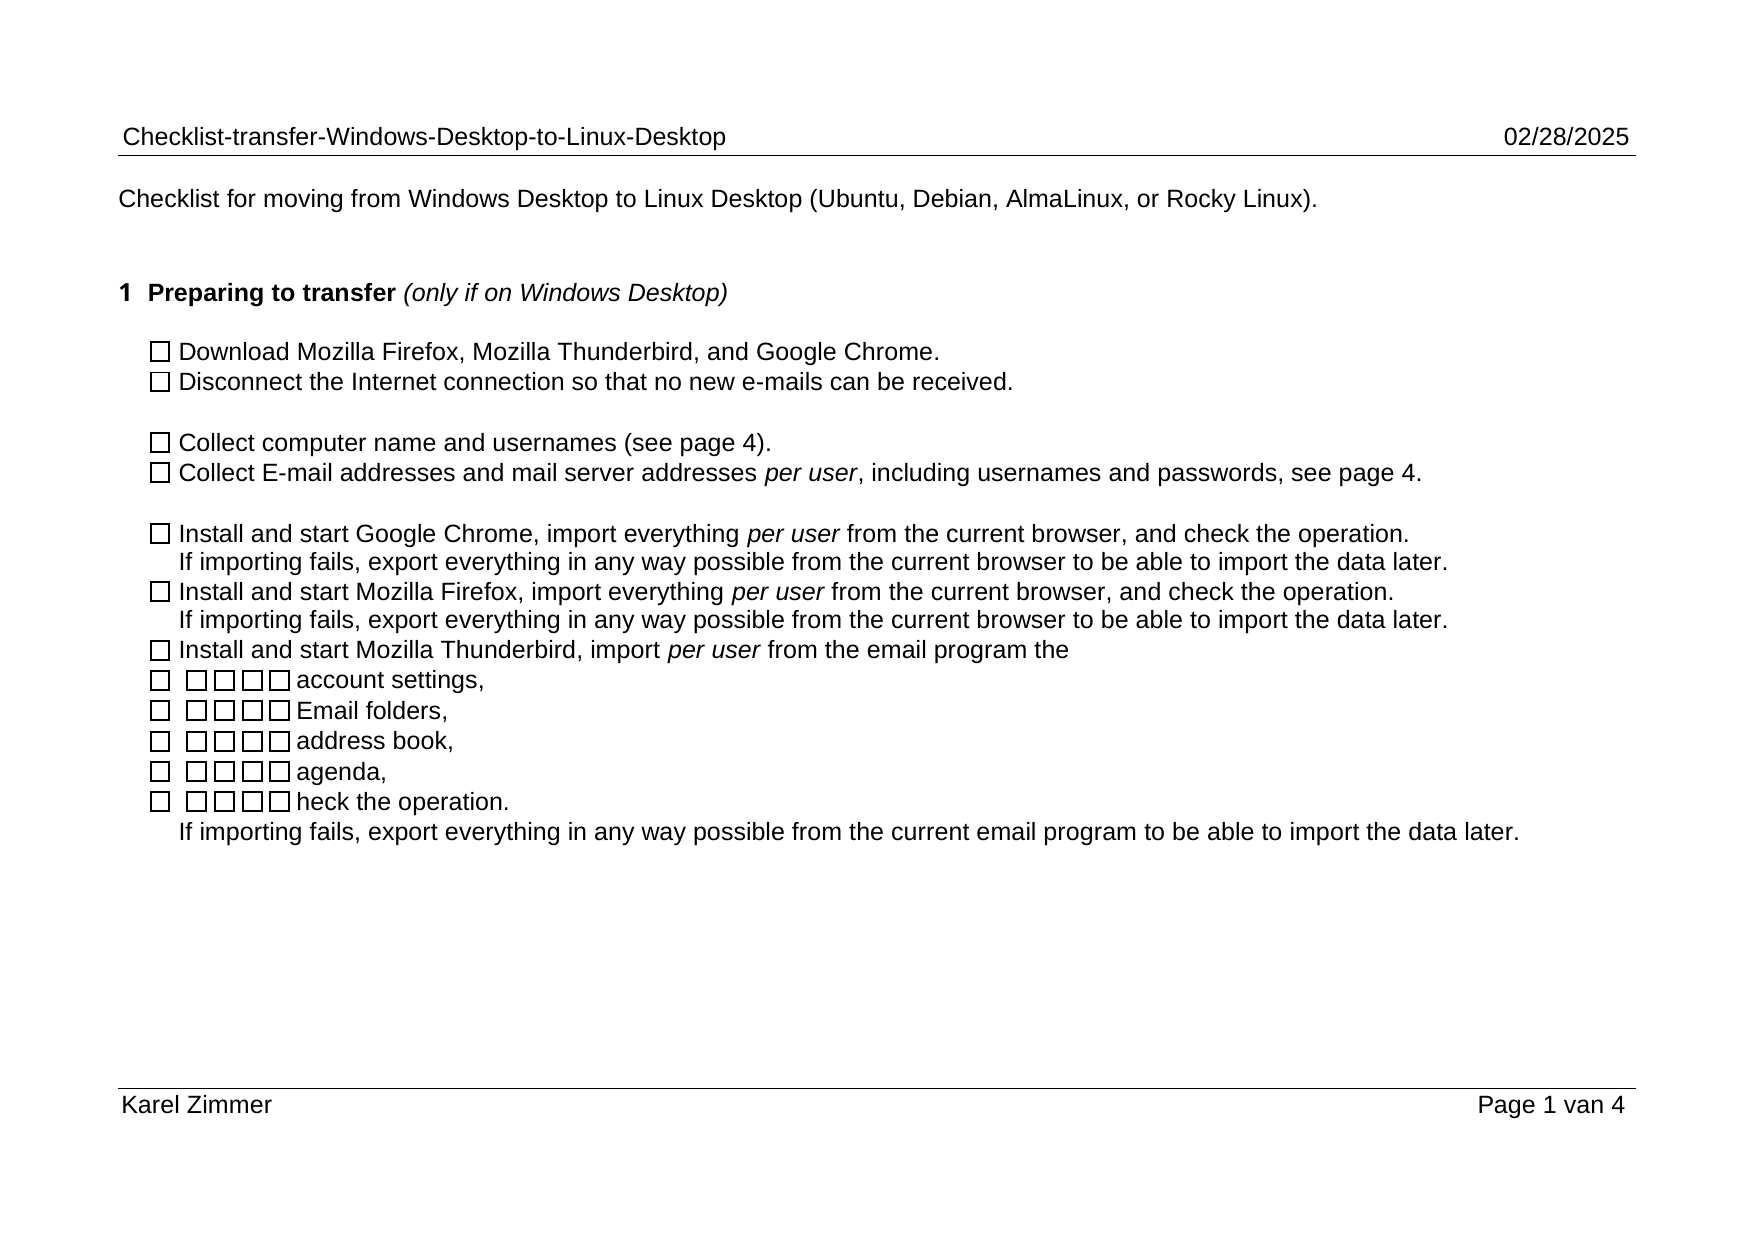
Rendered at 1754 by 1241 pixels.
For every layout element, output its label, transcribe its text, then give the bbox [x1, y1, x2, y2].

table_cell [141, 635, 177, 665]
table_header Download Mozilla Firefox, Mozilla Thunderbird, and Google Chrome. [177, 336, 1617, 367]
table_cell Disconnect the Internet connection so that no new e-mails can be received. [177, 367, 1617, 397]
table_cell [177, 397, 1617, 427]
table_cell account settings, [177, 665, 1617, 696]
table_cell [141, 787, 177, 817]
table_cell [141, 665, 177, 696]
table_cell Install and start Google Chrome, import everything per user from the current browser, and check the operation. If importing fails, export everything in any way possible from the current browser to be able to import the data later. [177, 518, 1617, 577]
table_cell [141, 817, 177, 847]
table_cell If importing fails, export everything in any way possible from the current email program to be able to import the data later. [177, 817, 1617, 847]
table_cell heck the operation. [177, 787, 1617, 817]
table_header [141, 336, 177, 367]
table_cell [141, 397, 177, 427]
table_cell [141, 756, 177, 787]
table_cell Email folders, [177, 696, 1617, 726]
text Checklist for moving from Windows Desktop to Linux Desktop (Ubuntu, Debian, AlmaLinux, or Rocky Linux). [118, 184, 1636, 212]
table_cell [177, 488, 1617, 518]
table_cell [141, 367, 177, 397]
table_cell [141, 488, 177, 518]
table_cell [141, 577, 177, 635]
table_cell [141, 428, 177, 458]
table_cell agenda, [177, 756, 1617, 787]
table_cell [141, 726, 177, 756]
table_cell [141, 696, 177, 726]
table_cell address book, [177, 726, 1617, 756]
table_cell [141, 458, 177, 488]
table_cell Collect E-mail addresses and mail server addresses per user, including usernames and passwords, see page 4. [177, 458, 1617, 488]
table_cell Install and start Mozilla Thunderbird, import per user from the email program the [177, 635, 1617, 665]
table_cell [141, 518, 177, 577]
list Preparing to transfer (only if on Windows Desktop) [118, 274, 1636, 308]
table_cell Collect computer name and usernames (see page 4). [177, 428, 1617, 458]
table_cell Install and start Mozilla Firefox, import everything per user from the current browser, and check the operation. If importing fails, export everything in any way possible from the current browser to be able to import the data later. [177, 577, 1617, 635]
